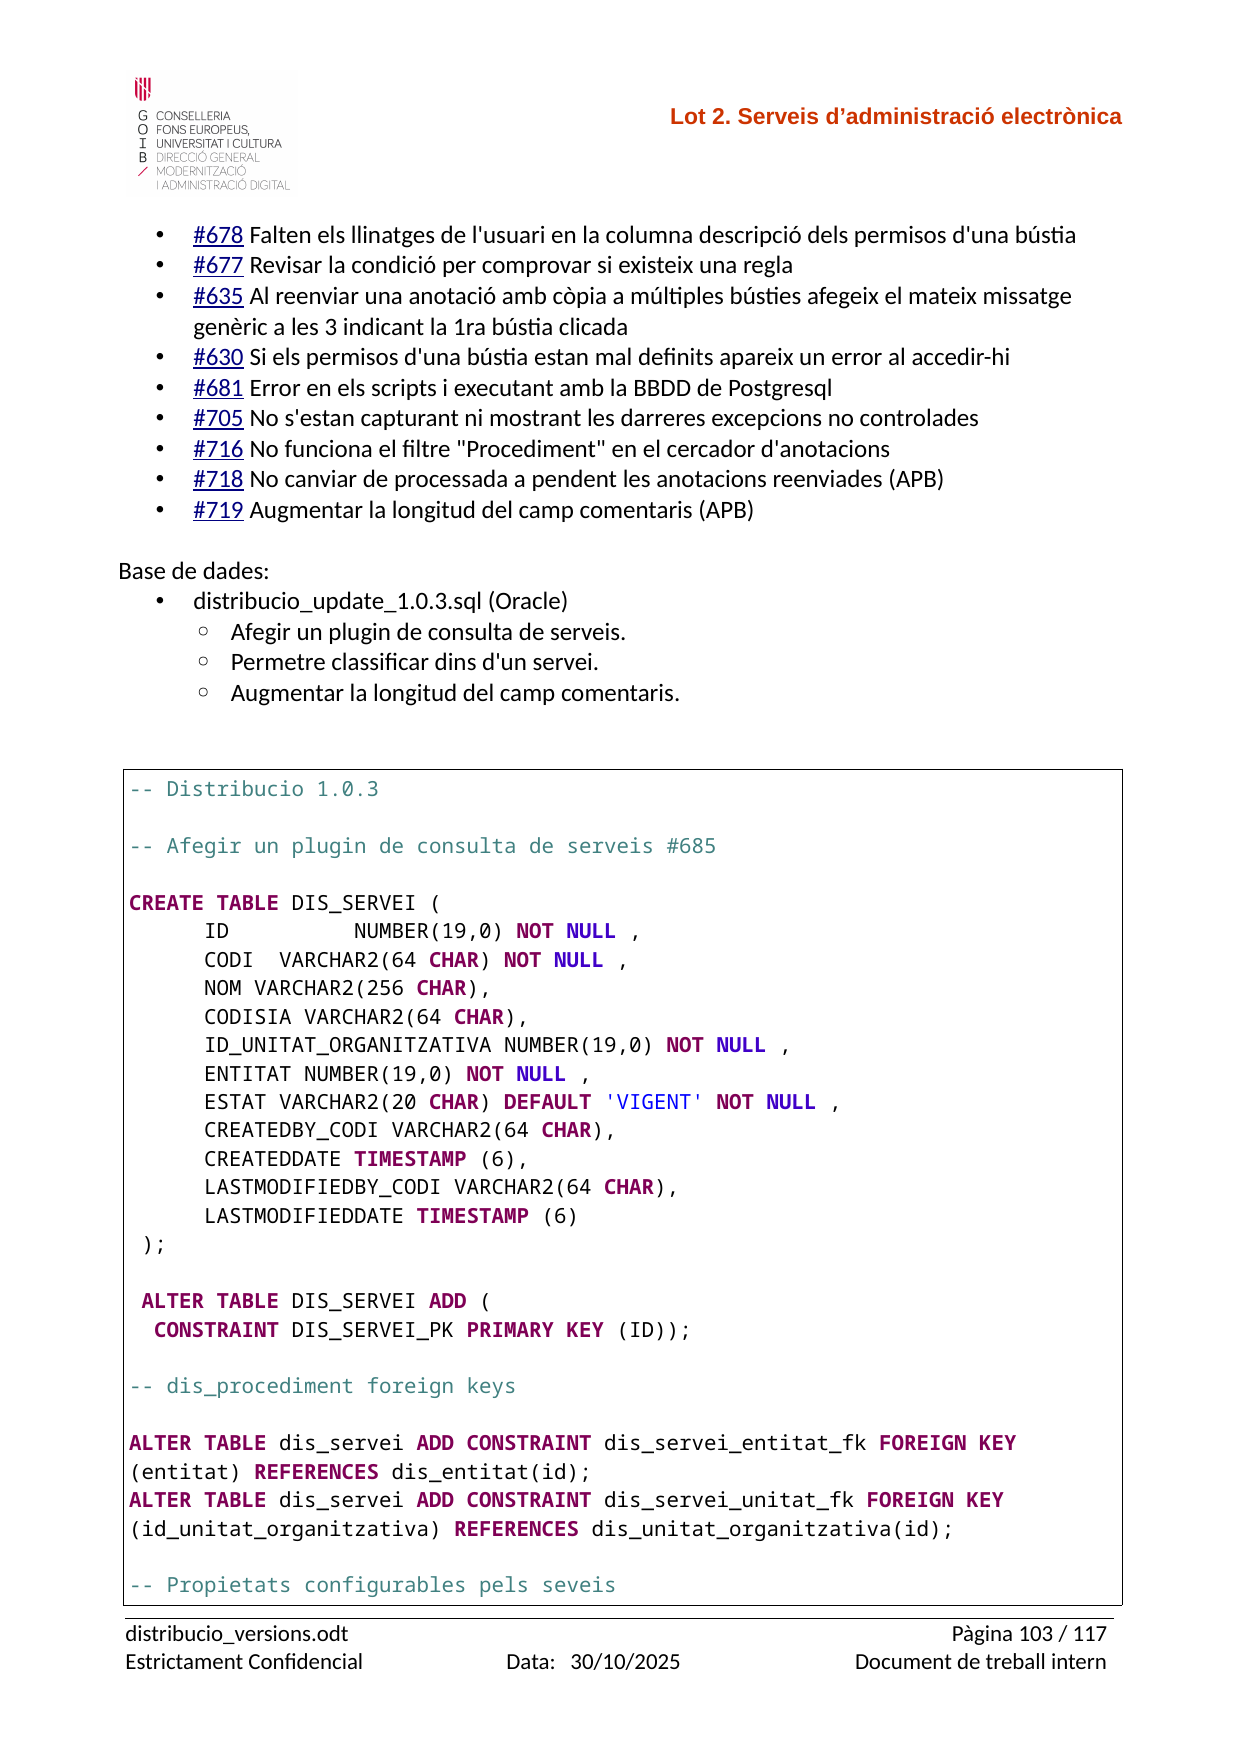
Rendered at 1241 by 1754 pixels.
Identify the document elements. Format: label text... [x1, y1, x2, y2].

list #716 No funciona el filtre "Procediment" en el cercador d'anotacions [156, 433, 1122, 463]
list #677 Revisar la condició per comprovar si existeix una regla [156, 250, 1122, 280]
list #678 Falten els llinatges de l'usuari en la columna descripció dels permisos d'una bústia [156, 219, 1122, 250]
list Afegir un plugin de consulta de serveis. [193, 616, 1122, 646]
list distribucio_update_1.0.3.sql (Oracle) [156, 585, 1122, 616]
list #681 Error en els scripts i executant amb la BBDD de Postgresql [156, 372, 1122, 402]
text Base de dades: [118, 555, 1122, 585]
list #705 No s'estan capturant ni mostrant les darreres excepcions no controlades [156, 402, 1122, 433]
picture [126, 70, 299, 197]
list #718 No canviar de processada a pendent les anotacions reenviades (APB) [156, 463, 1122, 494]
list #719 Augmentar la longitud del camp comentaris (APB) [156, 494, 1122, 524]
list Augmentar la longitud del camp comentaris. [193, 677, 1122, 707]
list #630 Si els permisos d'una bústia estan mal definits apareix un error al accedir-hi [156, 341, 1122, 372]
table_header -- Distribucio 1.0.3 -- Afegir un plugin de consulta de serveis #685 CREATE TABLE DIS_SERVEI ( ID NUMBER(19,0) NOT NULL , CODI VARCHAR2(64 CHAR) NOT NULL , NOM VARCHAR2(256 CHAR), CODISIA VARCHAR2(64 CHAR), ID_UNITAT_ORGANITZATIVA NUMBER(19,0) NOT NULL , ENTITAT NUMBER(19,0) NOT NULL , ESTAT VARCHAR2(20 CHAR) DEFAULT 'VIGENT' NOT NULL , CREATEDBY_CODI VARCHAR2(64 CHAR), CREATEDDATE TIMESTAMP (6), LASTMODIFIEDBY_CODI VARCHAR2(64 CHAR), LASTMODIFIEDDATE TIMESTAMP (6) ); ALTER TABLE DIS_SERVEI ADD ( CONSTRAINT DIS_SERVEI_PK PRIMARY KEY (ID)); -- dis_procediment foreign keys ALTER TABLE dis_servei ADD CONSTRAINT dis_servei_entitat_fk FOREIGN KEY (entitat) REFERENCES dis_entitat(id); ALTER TABLE dis_servei ADD CONSTRAINT dis_servei_unitat_fk FOREIGN KEY (id_unitat_organitzativa) REFERENCES dis_unitat_organitzativa(id); -- Propietats configurables pels seveis [124, 770, 1122, 1605]
list #635 Al reenviar una anotació amb còpia a múltiples bústies afegeix el mateix missatge genèric a les 3 indicant la 1ra bústia clicada [156, 280, 1122, 341]
list Permetre classificar dins d'un servei. [193, 646, 1122, 677]
